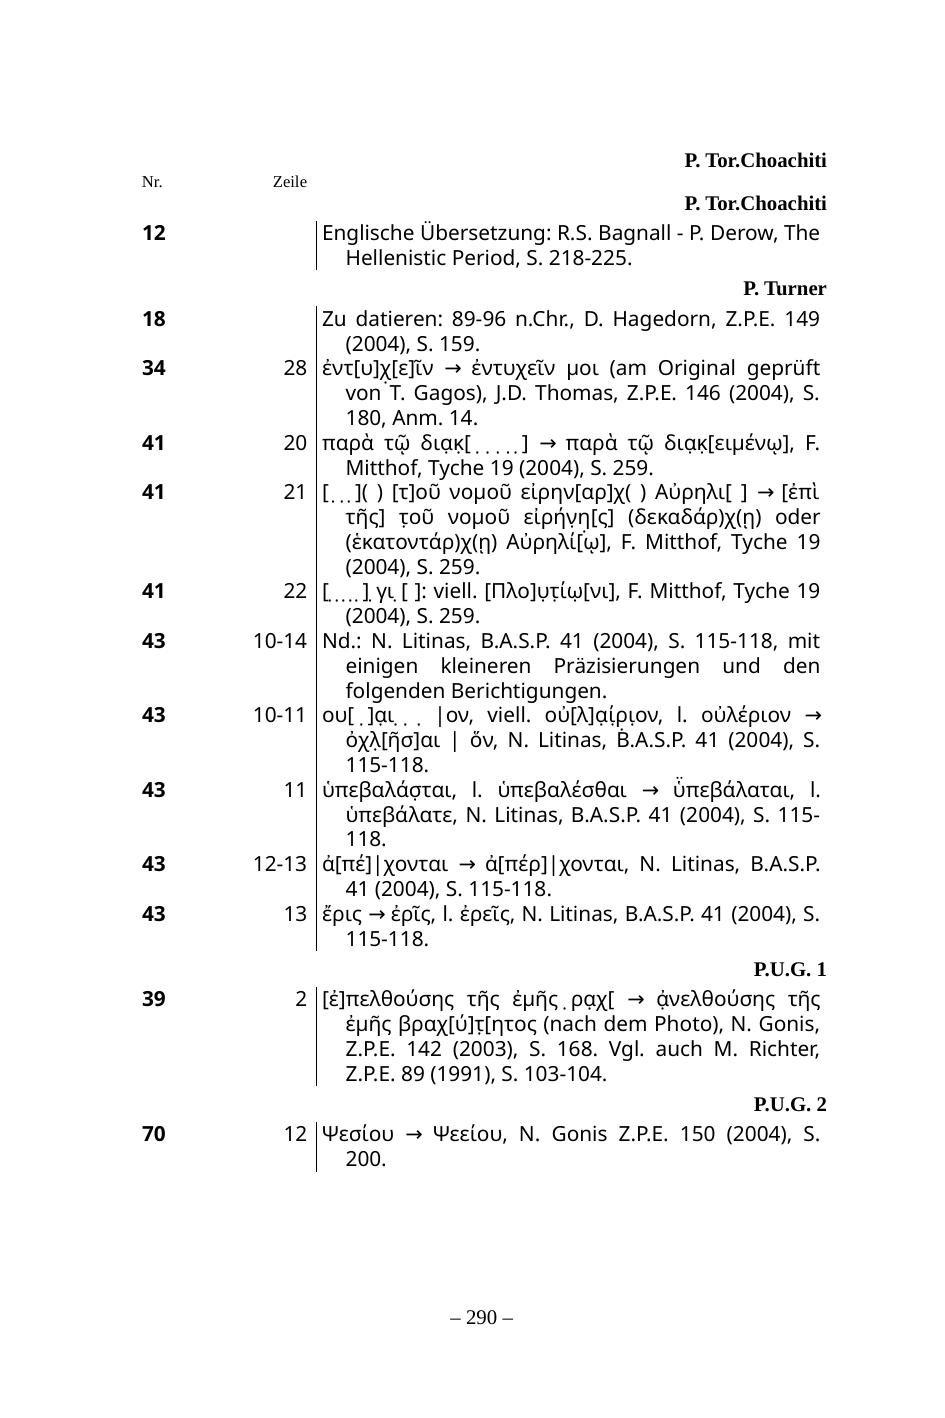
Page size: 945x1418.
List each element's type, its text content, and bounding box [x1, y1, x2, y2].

table_header 70 [136, 1122, 224, 1172]
table_cell ὑπεβαλάσ̣ται, l. ὑπεβαλέσθαι → ὑ̈πεβάλαται, l. ὑπεβάλατε, N. Litinas, B.A.S.P. 41 (2004), S. 115-118. [317, 778, 827, 852]
table_cell 13 [224, 901, 316, 951]
table_cell 43 [136, 629, 224, 703]
table_cell 20 [224, 430, 316, 480]
table_header Ψεσίου → Ψεείου, N. Gonis Z.P.E. 150 (2004), S. 200. [317, 1122, 827, 1172]
table_cell 43 [136, 703, 224, 777]
table_header [224, 221, 316, 270]
table_cell 12-13 [224, 852, 316, 901]
table_cell ἐντ[υ]χ̣[ε]ῖν → ἐντυχεῖν μοι (am Original geprüft von T. Gagos), J.D. Thomas, Z.P.E. 146 (2004), S. 180, Anm. 14. [317, 356, 827, 430]
table_header 18 [136, 306, 224, 356]
table_header 12 [224, 1122, 316, 1172]
table_cell 34 [136, 356, 224, 430]
table_header Zu datieren: 89-96 n.Chr., D. Hagedorn, Z.P.E. 149 (2004), S. 159. [317, 306, 827, 356]
subtitle P. Tor.Choachiti [136, 191, 827, 215]
table_cell 43 [136, 778, 224, 852]
table_cell 41 [136, 430, 224, 480]
table_header 2 [224, 987, 316, 1086]
table_cell 11 [224, 778, 316, 852]
table_cell ἀ[πέ]|χονται → ἀ[πέρ]|χονται, N. Litinas, B.A.S.P. 41 (2004), S. 115-118. [317, 852, 827, 901]
table_cell 10-11 [224, 703, 316, 777]
table_header 39 [136, 987, 224, 1086]
table_cell [ ̣ ̣ ̣ ̣ ̣] ̣γι ̣[ ]: viell. [Πλο]υ̣τ̣ίω̣[νι], F. Mitthof, Tyche 19 (2004), S. 259. [317, 579, 827, 629]
table_cell παρὰ τῷ δια̣κ̣[ ̣ ̣ ̣ ̣ ̣] → παρὰ τῷ δια̣κ̣[ειμένῳ], F. Mitthof, Tyche 19 (2004), S. 259. [317, 430, 827, 480]
table_cell ου[ ̣]α̣ι̣ ̣ ̣ |ον, viell. οὐ[λ]α̣ί̣ρ̣ι̣ον, l. οὐλέριον → ὀχλ̣[ῆσ]αι | ὅν, N. Litinas, B.A.S.P. 41 (2004), S. 115-118. [317, 703, 827, 777]
table_header 12 [136, 221, 224, 270]
table_cell [ ̣ ̣ ̣]( ) [τ]οῦ νομοῦ εἰρην[αρ]χ( ) Αὐρηλι[ ] → [ἐπὶ τῆς] τ̣οῦ νομοῦ εἰρήν̣η̣[ς] (δεκαδάρ)χ(ῃ) oder (ἑκατοντάρ)χ(ῃ) Αὐρηλί[ῳ], F. Mitthof, Tyche 19 (2004), S. 259. [317, 480, 827, 579]
table_cell 41 [136, 480, 224, 579]
subtitle P.U.G. 1 [136, 957, 827, 981]
table_cell Nd.: N. Litinas, B.A.S.P. 41 (2004), S. 115-118, mit einigen kleineren Präzisierungen und den folgenden Berichtigungen. [317, 629, 827, 703]
table_cell 41 [136, 579, 224, 629]
table_header [ἐ]πελθούσης τῆς ἐμῆς ̣ρα̣χ[ → ἀ̣νελθούσης τῆς ἐμῆς βραχ[ύ]τ̣[ητος (nach dem Photo), N. Gonis, Z.P.E. 142 (2003), S. 168. Vgl. auch M. Richter, Z.P.E. 89 (1991), S. 103-104. [317, 987, 827, 1086]
table_header Englische Übersetzung: R.S. Bagnall - P. Derow, The Hellenistic Period, S. 218-225. [317, 221, 827, 270]
subtitle P.U.G. 2 [136, 1092, 827, 1116]
subtitle P. Turner [136, 276, 827, 300]
table_cell ἔρις → ἐρῖς, l. ἐρεῖς, N. Litinas, B.A.S.P. 41 (2004), S. 115-118. [317, 901, 827, 951]
table_header [224, 306, 316, 356]
table_cell 43 [136, 852, 224, 901]
table_cell 10-14 [224, 629, 316, 703]
table_cell 28 [224, 356, 316, 430]
table_cell 43 [136, 901, 224, 951]
table_cell 22 [224, 579, 316, 629]
table_cell 21 [224, 480, 316, 579]
